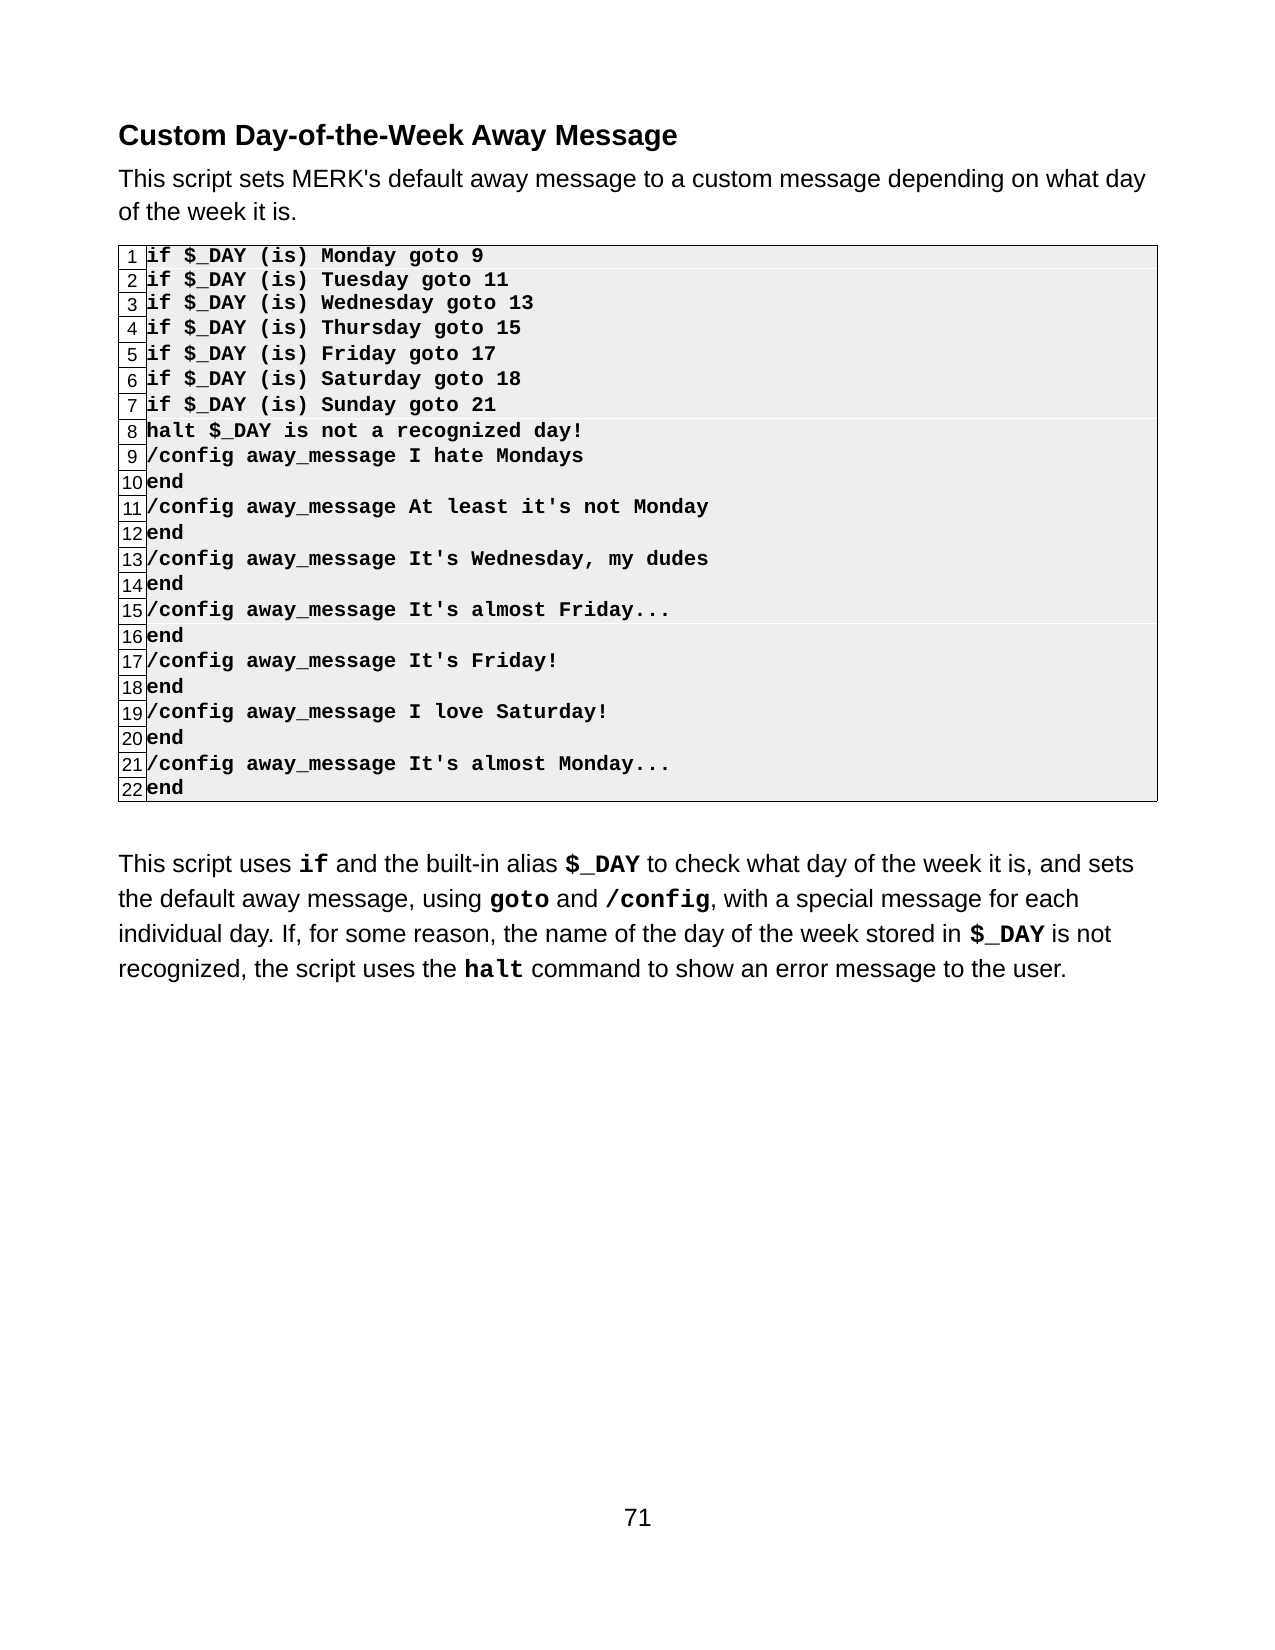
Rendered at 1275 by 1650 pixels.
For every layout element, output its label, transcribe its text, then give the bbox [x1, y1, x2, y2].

table_cell end [147, 726, 1157, 752]
table_cell 14 [119, 573, 146, 598]
table_cell 11 [119, 496, 146, 521]
table_cell 7 [119, 394, 146, 418]
table_cell 13 [119, 548, 146, 572]
table_cell 6 [119, 368, 146, 393]
table_cell if $_DAY (is) Thursday goto 15 [147, 316, 1157, 342]
table_cell 19 [119, 701, 146, 726]
table_cell 8 [119, 420, 146, 444]
text This script sets MERK's default away message to a custom message depending on what day of the week it is. [118, 164, 1157, 226]
table_cell 22 [119, 778, 146, 801]
subtitle Custom Day-of-the-Week Away Message [118, 118, 1157, 152]
text This script uses if and the built-in alias $_DAY to check what day of the week it is, and sets the default away message, using goto and /config, with a special message for each individual day. If, for some reason, the name of the day of the week stored in $_DAY is not recognized, the script uses the halt command to show an error message to the user. [118, 849, 1157, 985]
table_cell 2 [119, 270, 146, 292]
table_cell 15 [119, 599, 146, 623]
table_cell if $_DAY (is) Saturday goto 18 [147, 367, 1157, 393]
table_cell 9 [119, 445, 146, 470]
table_cell /config away_message I love Saturday! [147, 700, 1157, 726]
table_cell /config away_message It's Wednesday, my dudes [147, 547, 1157, 572]
table_cell /config away_message It's almost Monday... [147, 752, 1157, 777]
table_cell 17 [119, 650, 146, 675]
table_cell end [147, 521, 1157, 547]
table_cell halt $_DAY is not a recognized day! [147, 419, 1157, 444]
table_header 1 [119, 246, 146, 268]
table_cell end [147, 572, 1157, 598]
table_cell /config away_message It's almost Friday... [147, 598, 1157, 623]
table_cell /config away_message At least it's not Monday [147, 495, 1157, 521]
table_cell if $_DAY (is) Tuesday goto 11 [147, 269, 1157, 292]
table_cell 4 [119, 317, 146, 342]
table_cell if $_DAY (is) Wednesday goto 13 [147, 292, 1157, 316]
table_cell 16 [119, 625, 146, 649]
table_cell 10 [119, 471, 146, 495]
table_cell end [147, 624, 1157, 649]
table_cell 18 [119, 676, 146, 700]
table_cell end [147, 470, 1157, 495]
table_cell end [147, 675, 1157, 700]
table_cell if $_DAY (is) Sunday goto 21 [147, 393, 1157, 418]
table_cell 5 [119, 343, 146, 367]
table_header if $_DAY (is) Monday goto 9 [147, 246, 1157, 268]
table_cell 20 [119, 727, 146, 752]
table_cell end [147, 777, 1157, 801]
table_cell if $_DAY (is) Friday goto 17 [147, 342, 1157, 367]
table_cell /config away_message I hate Mondays [147, 444, 1157, 470]
table_cell 3 [119, 293, 146, 316]
table_cell 12 [119, 522, 146, 547]
table_cell /config away_message It's Friday! [147, 649, 1157, 675]
table_cell 21 [119, 753, 146, 777]
